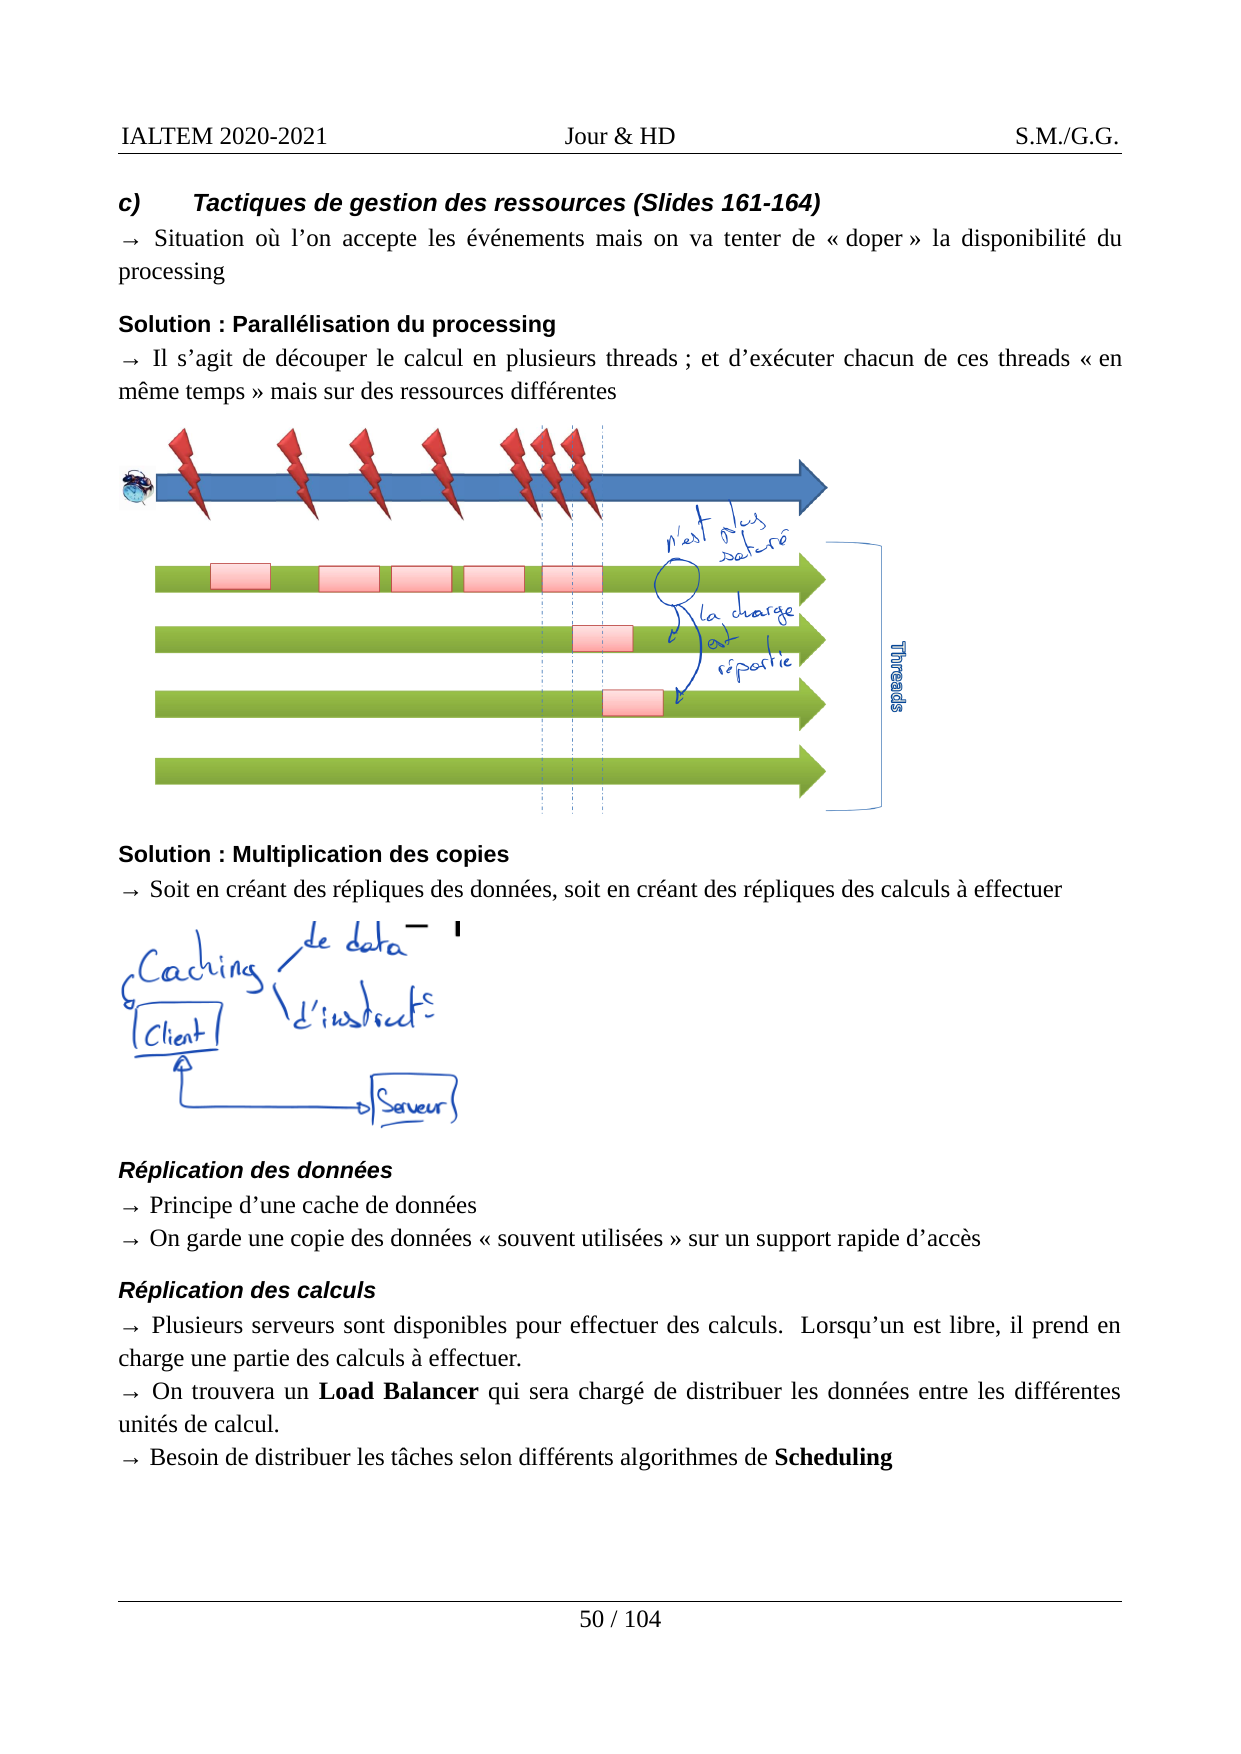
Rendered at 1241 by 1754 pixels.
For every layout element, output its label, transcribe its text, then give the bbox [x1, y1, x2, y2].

text → Il s’agit de découper le calcul en plusieurs threads ; et d’exécuter chacun de ces threads « en même temps » mais sur des ressources différentes [118, 343, 1122, 405]
text → Besoin de distribuer les tâches selon différents algorithmes de Scheduling [118, 1442, 1122, 1471]
text → On trouvera un Load Balancer qui sera chargé de distribuer les données entre les différentes unités de calcul. [118, 1376, 1122, 1438]
text → Soit en créant des répliques des données, soit en créant des répliques des calculs à effectuer [118, 874, 1122, 902]
subtitle Solution : Parallélisation du processing [118, 310, 1122, 337]
picture [118, 423, 907, 816]
subtitle Solution : Multiplication des copies [118, 841, 1122, 867]
text → On garde une copie des données « souvent utilisées » sur un support rapide d’accès [118, 1223, 1122, 1251]
subtitle Réplication des données [118, 1157, 1122, 1183]
picture [118, 921, 460, 1132]
text → Principe d’une cache de données [118, 1190, 1122, 1218]
subtitle Réplication des calculs [118, 1277, 1122, 1304]
text → Situation où l’on accepte les événements mais on va tenter de « doper » la disponibilité du processing [118, 223, 1122, 285]
subtitle Tactiques de gestion des ressources (Slides 161-164) [118, 188, 1122, 217]
text → Plusieurs serveurs sont disponibles pour effectuer des calculs. Lorsqu’un est libre, il prend en charge une partie des calculs à effectuer. [118, 1310, 1122, 1372]
